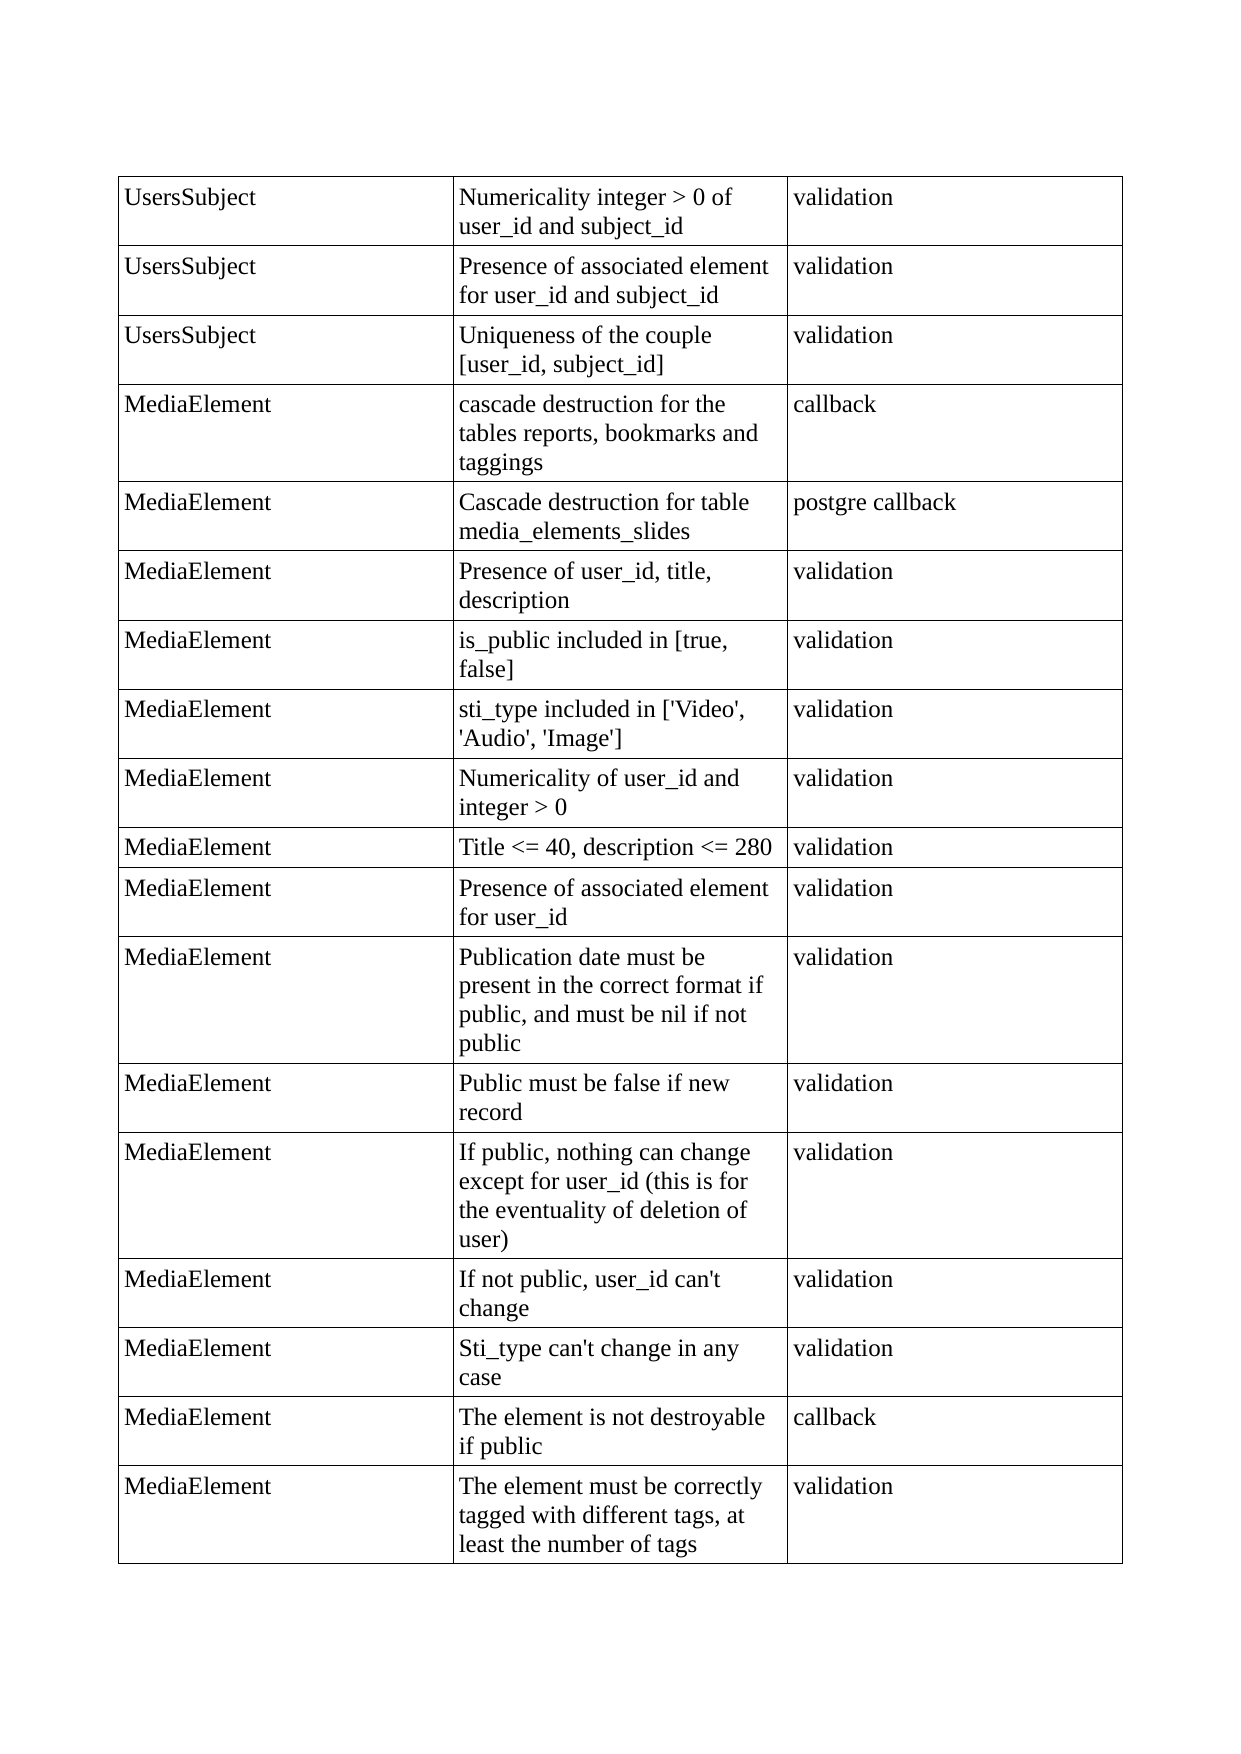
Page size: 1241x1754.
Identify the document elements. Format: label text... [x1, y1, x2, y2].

table_cell MediaElement [119, 828, 453, 867]
table_cell validation [788, 868, 1122, 936]
table_cell The element must be correctly tagged with different tags, at least the number of tags [454, 1466, 787, 1563]
table_cell validation [788, 316, 1122, 383]
table_cell Presence of user_id, title, description [454, 551, 787, 619]
table_cell Cascade destruction for table media_elements_slides [454, 482, 787, 550]
table_cell validation [788, 759, 1122, 827]
table_cell MediaElement [119, 868, 453, 936]
table_cell is_public included in [true, false] [454, 621, 787, 688]
table_cell MediaElement [119, 1466, 453, 1563]
table_cell MediaElement [119, 1397, 453, 1465]
table_cell UsersSubject [119, 177, 453, 245]
table_cell MediaElement [119, 1259, 453, 1327]
table_cell MediaElement [119, 1064, 453, 1132]
table_cell Numericality of user_id and integer > 0 [454, 759, 787, 827]
table_cell MediaElement [119, 551, 453, 619]
table_cell If not public, user_id can't change [454, 1259, 787, 1327]
table_cell Numericality integer > 0 of user_id and subject_id [454, 177, 787, 245]
table_cell If public, nothing can change except for user_id (this is for the eventuality of deletion of user) [454, 1133, 787, 1258]
table_cell UsersSubject [119, 246, 453, 314]
table_cell MediaElement [119, 385, 453, 481]
table_cell validation [788, 621, 1122, 688]
table_cell MediaElement [119, 1133, 453, 1258]
table_cell postgre callback [788, 482, 1122, 550]
table_cell Presence of associated element for user_id [454, 868, 787, 936]
table_cell validation [788, 1259, 1122, 1327]
table_cell validation [788, 1133, 1122, 1258]
table_cell validation [788, 828, 1122, 867]
table_cell validation [788, 246, 1122, 314]
table_cell validation [788, 551, 1122, 619]
table_cell validation [788, 1466, 1122, 1563]
table_cell Publication date must be present in the correct format if public, and must be nil if not public [454, 937, 787, 1063]
table_cell validation [788, 1064, 1122, 1132]
table_cell Uniqueness of the couple [user_id, subject_id] [454, 316, 787, 383]
table_cell MediaElement [119, 482, 453, 550]
table_cell callback [788, 385, 1122, 481]
table_cell validation [788, 690, 1122, 758]
table_cell Sti_type can't change in any case [454, 1328, 787, 1396]
table_cell Presence of associated element for user_id and subject_id [454, 246, 787, 314]
table_cell validation [788, 177, 1122, 245]
table_cell MediaElement [119, 690, 453, 758]
table_cell validation [788, 937, 1122, 1063]
table_cell Public must be false if new record [454, 1064, 787, 1132]
table_cell validation [788, 1328, 1122, 1396]
table_cell MediaElement [119, 621, 453, 688]
table_cell callback [788, 1397, 1122, 1465]
table_cell sti_type included in ['Video', 'Audio', 'Image'] [454, 690, 787, 758]
table_cell UsersSubject [119, 316, 453, 383]
table_cell cascade destruction for the tables reports, bookmarks and taggings [454, 385, 787, 481]
table_cell MediaElement [119, 1328, 453, 1396]
table_cell Title <= 40, description <= 280 [454, 828, 787, 867]
table_cell MediaElement [119, 759, 453, 827]
table_cell The element is not destroyable if public [454, 1397, 787, 1465]
table_cell MediaElement [119, 937, 453, 1063]
